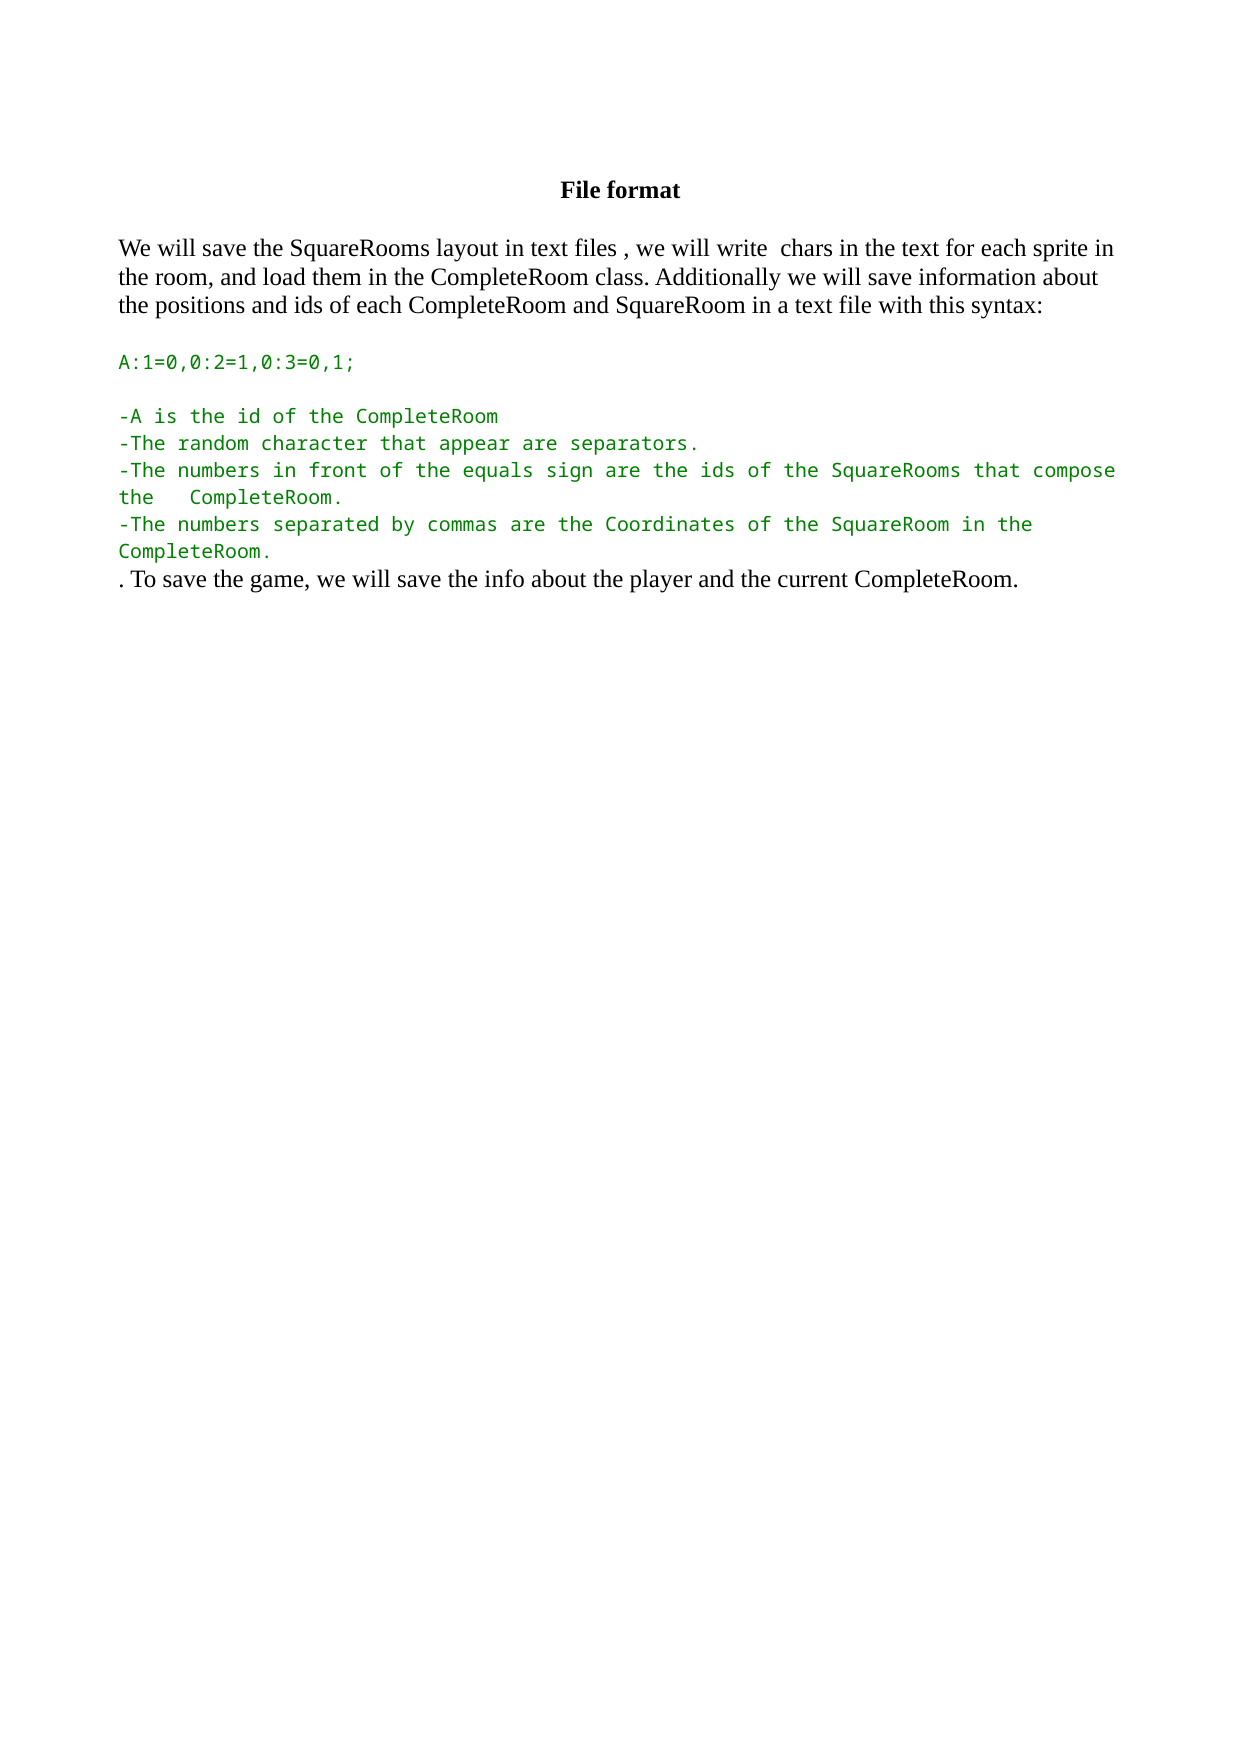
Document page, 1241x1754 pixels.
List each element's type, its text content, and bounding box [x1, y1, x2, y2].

text -A is the id of the CompleteRoom [118, 402, 1122, 429]
text -The random character that appear are separators. [118, 429, 1122, 456]
text -The numbers in front of the equals sign are the ids of the SquareRooms that compose the CompleteRoom. [118, 456, 1122, 510]
text A:1=0,0:2=1,0:3=0,1; [118, 348, 1122, 375]
text File format [118, 176, 1122, 204]
text -The numbers separated by commas are the Coordinates of the SquareRoom in the CompleteRoom. [118, 510, 1122, 564]
text . To save the game, we will save the info about the player and the current CompleteRoom. [118, 564, 1122, 593]
text We will save the SquareRooms layout in text files , we will write chars in the text for each sprite in the room, and load them in the CompleteRoom class. Additionally we will save information about the positions and ids of each CompleteRoom and SquareRoom in a text file with this syntax: [118, 233, 1122, 319]
